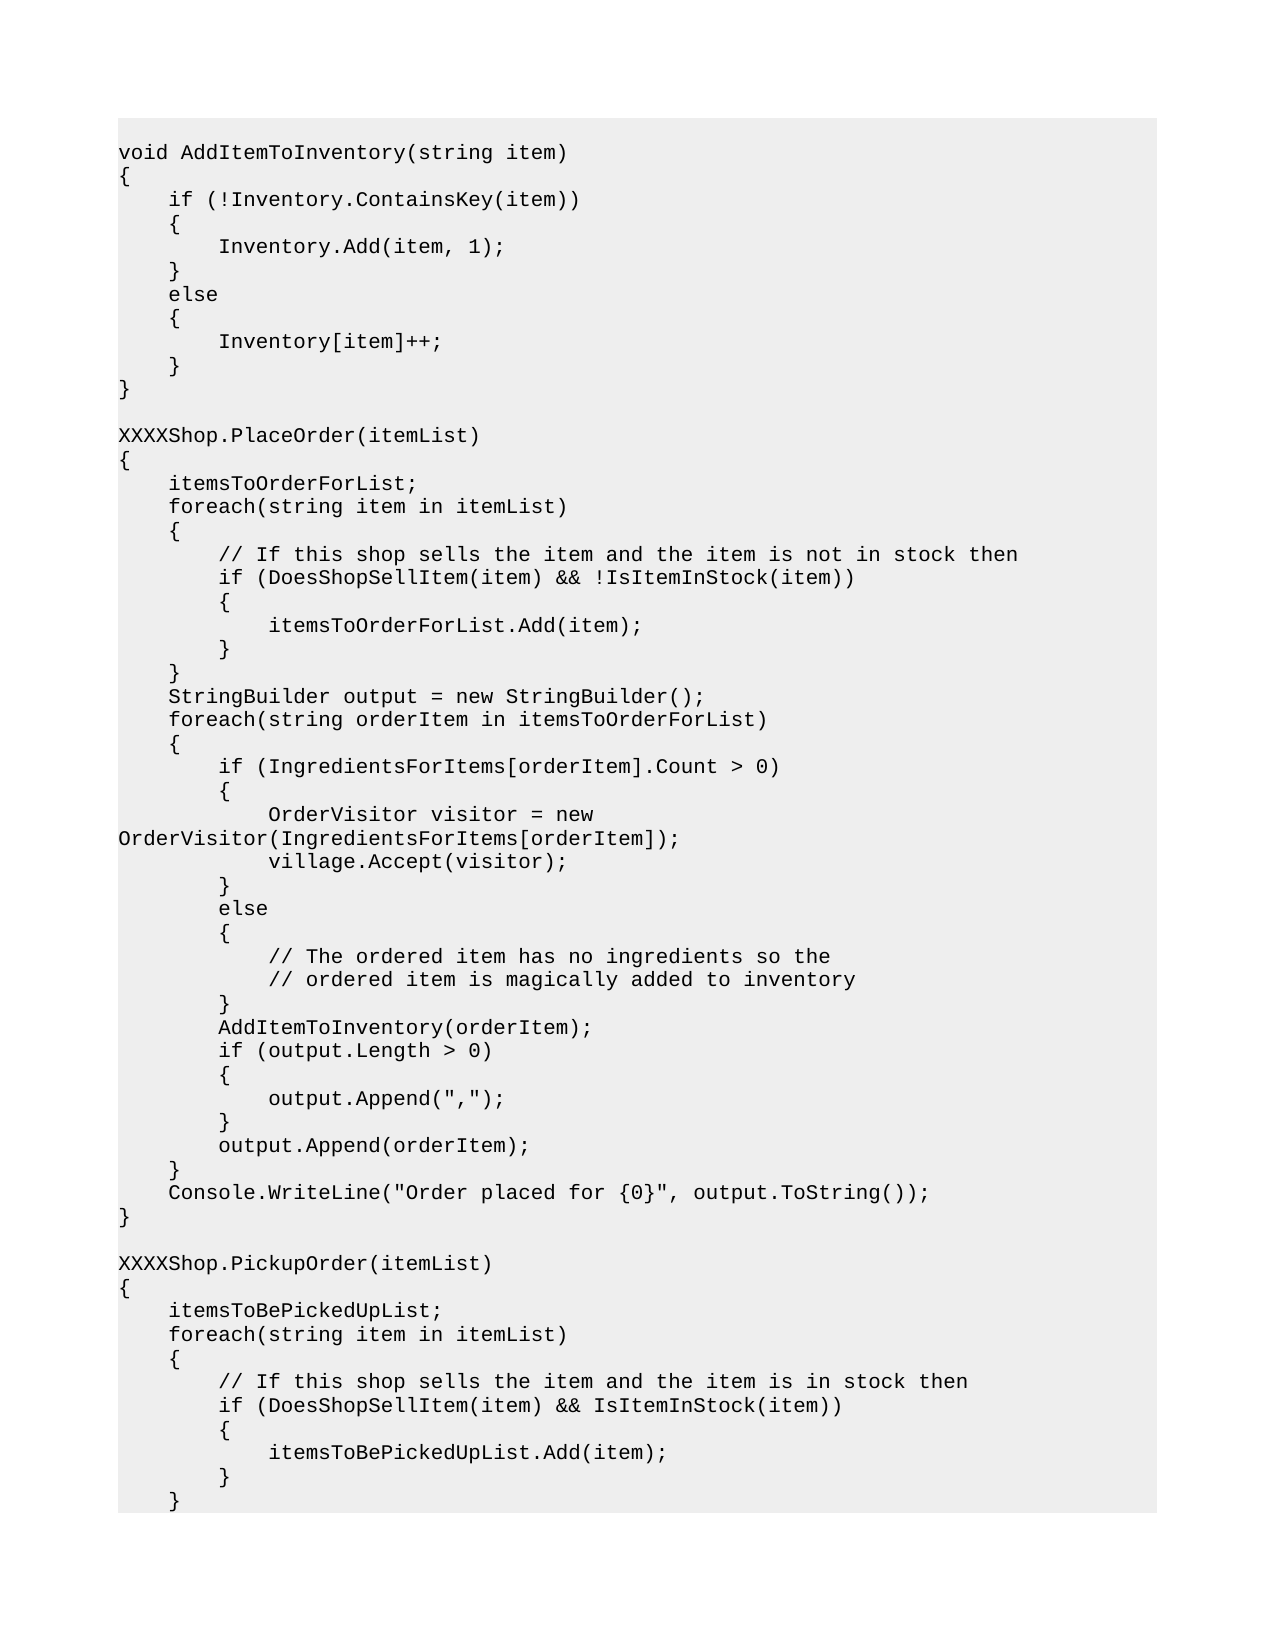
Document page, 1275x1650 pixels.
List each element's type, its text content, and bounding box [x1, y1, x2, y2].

text StringBuilder output = new StringBuilder(); [118, 686, 1157, 709]
text } [118, 1489, 1157, 1513]
text else [118, 284, 1157, 307]
text { [118, 1277, 1157, 1300]
text } [118, 1111, 1157, 1135]
text XXXXShop.PickupOrder(itemList) [118, 1253, 1157, 1277]
text { [118, 213, 1157, 236]
text output.Append(","); [118, 1088, 1157, 1111]
text XXXXShop.PlaceOrder(itemList) [118, 426, 1157, 449]
text foreach(string item in itemList) [118, 496, 1157, 520]
text { [118, 165, 1157, 189]
text { [118, 520, 1157, 544]
text village.Accept(visitor); [118, 851, 1157, 875]
text } [118, 662, 1157, 686]
text if (!Inventory.ContainsKey(item)) [118, 189, 1157, 213]
text if (IngredientsForItems[orderItem].Count > 0) [118, 757, 1157, 780]
text // The ordered item has no ingredients so the [118, 946, 1157, 969]
text if (DoesShopSellItem(item) && !IsItemInStock(item)) [118, 567, 1157, 591]
text } [118, 638, 1157, 662]
text // If this shop sells the item and the item is in stock then [118, 1371, 1157, 1395]
text itemsToOrderForList.Add(item); [118, 615, 1157, 638]
text foreach(string orderItem in itemsToOrderForList) [118, 709, 1157, 733]
text OrderVisitor visitor = new OrderVisitor(IngredientsForItems[orderItem]); [118, 804, 1157, 851]
text itemsToOrderForList; [118, 473, 1157, 496]
text { [118, 1419, 1157, 1442]
text itemsToBePickedUpList; [118, 1300, 1157, 1324]
text { [118, 1348, 1157, 1371]
text void AddItemToInventory(string item) [118, 142, 1157, 165]
text { [118, 591, 1157, 615]
text { [118, 307, 1157, 331]
text foreach(string item in itemList) [118, 1324, 1157, 1348]
text // ordered item is magically added to inventory [118, 969, 1157, 993]
text // If this shop sells the item and the item is not in stock then [118, 544, 1157, 567]
text } [118, 378, 1157, 402]
text else [118, 898, 1157, 922]
text { [118, 780, 1157, 804]
text } [118, 354, 1157, 378]
text { [118, 449, 1157, 473]
text AddItemToInventory(orderItem); [118, 1017, 1157, 1040]
text output.Append(orderItem); [118, 1135, 1157, 1158]
text } [118, 1466, 1157, 1489]
text Console.WriteLine("Order placed for {0}", output.ToString()); [118, 1182, 1157, 1206]
text Inventory.Add(item, 1); [118, 236, 1157, 260]
text { [118, 1064, 1157, 1088]
text { [118, 922, 1157, 946]
text } [118, 1158, 1157, 1182]
text } [118, 260, 1157, 284]
text } [118, 993, 1157, 1017]
text itemsToBePickedUpList.Add(item); [118, 1442, 1157, 1466]
text { [118, 733, 1157, 757]
text if (output.Length > 0) [118, 1040, 1157, 1064]
text Inventory[item]++; [118, 331, 1157, 354]
text } [118, 875, 1157, 898]
text if (DoesShopSellItem(item) && IsItemInStock(item)) [118, 1395, 1157, 1419]
text } [118, 1206, 1157, 1229]
